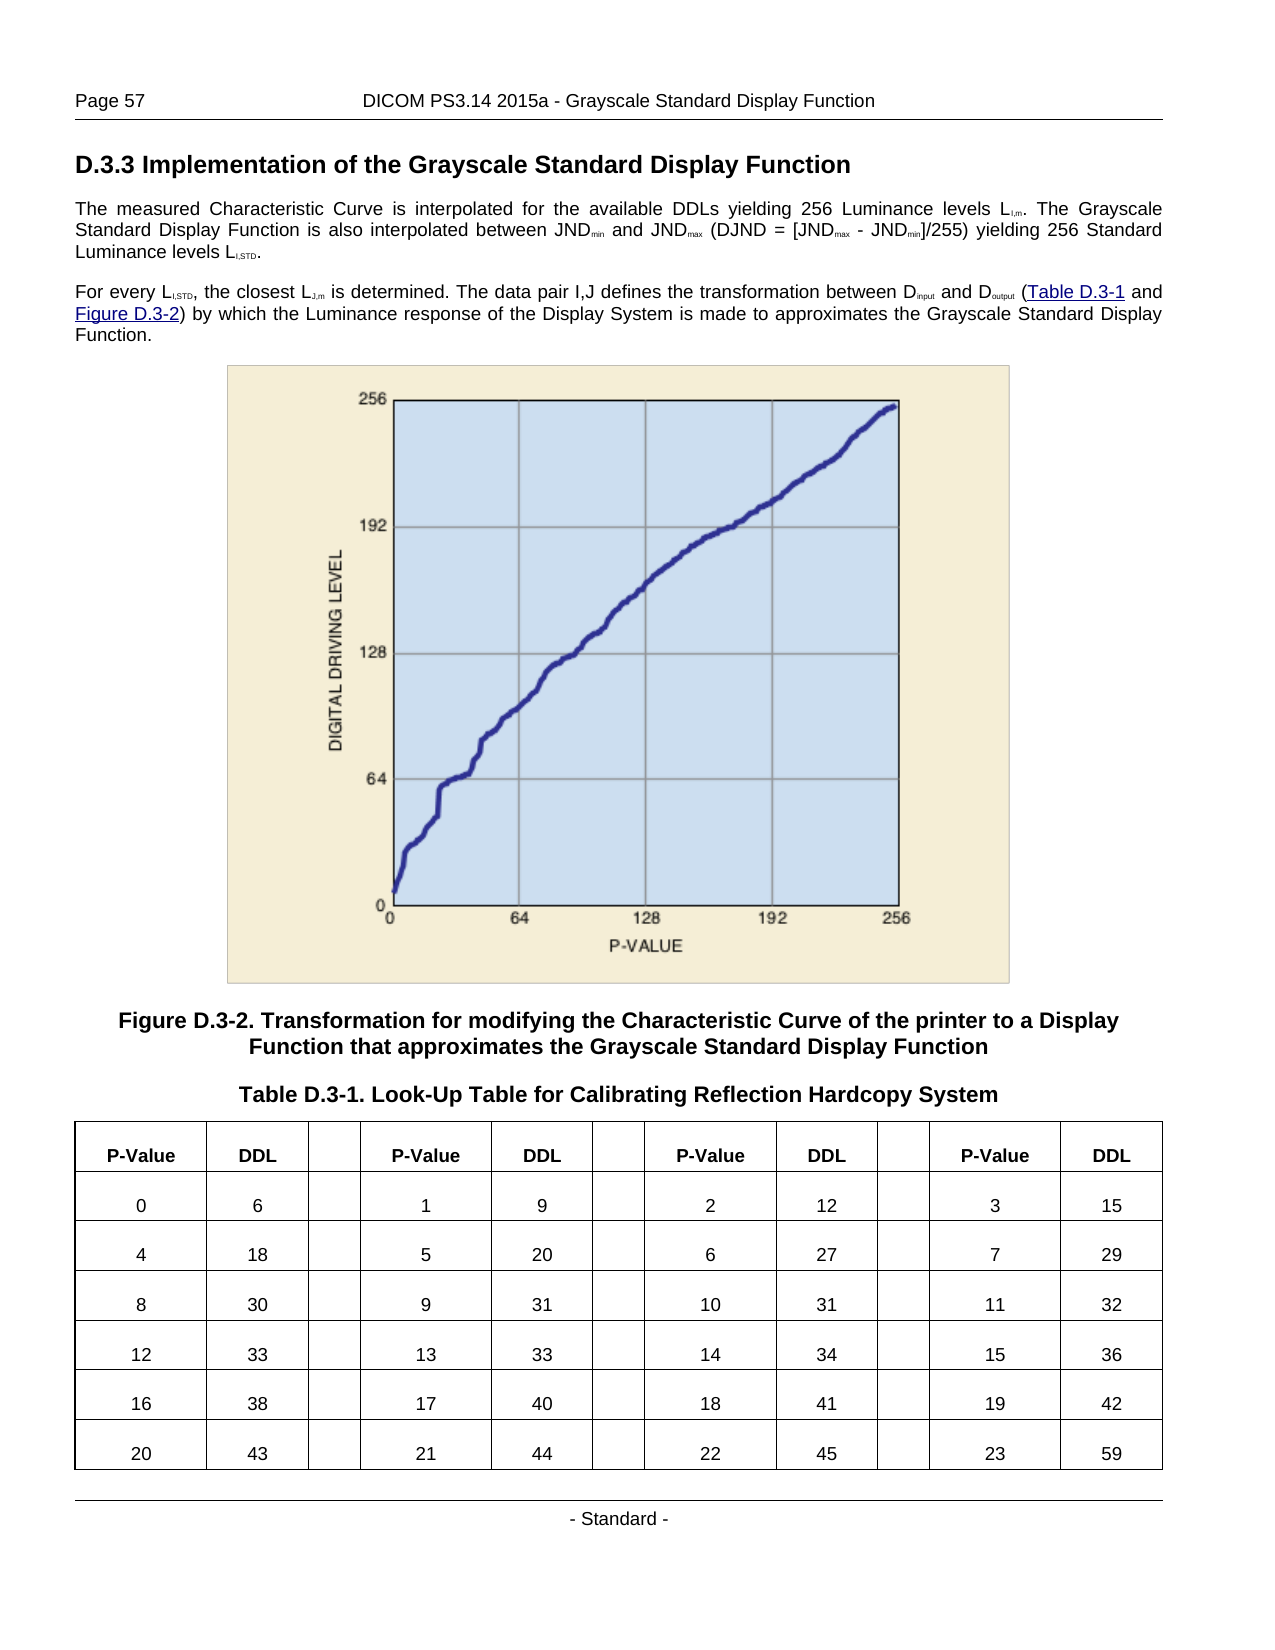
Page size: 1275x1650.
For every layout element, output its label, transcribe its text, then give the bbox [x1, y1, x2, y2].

table_cell [593, 1172, 644, 1220]
table_cell 12 [777, 1172, 877, 1220]
table_cell 3 [930, 1172, 1060, 1220]
picture [226, 364, 1011, 985]
table_cell [593, 1420, 644, 1469]
table_cell [878, 1221, 929, 1270]
table_cell 31 [492, 1271, 592, 1319]
table_cell 43 [207, 1420, 308, 1469]
table_header DDL [492, 1122, 592, 1171]
text For every LI,STD, the closest LJ,m is determined. The data pair I,J defines the transformation between Dinput and Doutput (Table D.3-1 and Figure D.3-2) by which the Luminance response of the Display System is made to approximates the Grayscale Standard Display Function. [75, 281, 1162, 346]
text Table D.3-1. Look-Up Table for Calibrating Reflection Hardcopy System [75, 1081, 1162, 1107]
table_cell [309, 1321, 360, 1369]
table_cell 20 [76, 1420, 206, 1469]
table_cell [593, 1321, 644, 1369]
table_cell [878, 1321, 929, 1369]
table_cell 36 [1061, 1321, 1162, 1369]
table_cell 41 [777, 1370, 877, 1419]
table_cell 18 [645, 1370, 776, 1419]
table_cell 42 [1061, 1370, 1162, 1419]
table_cell 5 [361, 1221, 491, 1270]
table_cell 14 [645, 1321, 776, 1369]
table_cell 20 [492, 1221, 592, 1270]
table_cell 6 [645, 1221, 776, 1270]
table_cell 22 [645, 1420, 776, 1469]
table_cell 7 [930, 1221, 1060, 1270]
table_cell 15 [1061, 1172, 1162, 1220]
text Figure D.3-2. Transformation for modifying the Characteristic Curve of the printer to a Display Function that approximates the Grayscale Standard Display Function [75, 1007, 1162, 1059]
table_cell 33 [492, 1321, 592, 1369]
table_cell 12 [76, 1321, 206, 1369]
table_cell 21 [361, 1420, 491, 1469]
table_cell 44 [492, 1420, 592, 1469]
table_header DDL [777, 1122, 877, 1171]
text D.3.3 Implementation of the Grayscale Standard Display Function [75, 150, 1162, 179]
table_cell 32 [1061, 1271, 1162, 1319]
table_cell [309, 1172, 360, 1220]
table_header [878, 1122, 929, 1171]
table_cell 15 [930, 1321, 1060, 1369]
table_cell 33 [207, 1321, 308, 1369]
table_cell 59 [1061, 1420, 1162, 1469]
table_cell 6 [207, 1172, 308, 1220]
table_cell 31 [777, 1271, 877, 1319]
table_header P-Value [76, 1122, 206, 1171]
table_cell 2 [645, 1172, 776, 1220]
table_cell 16 [76, 1370, 206, 1419]
table_header P-Value [645, 1122, 776, 1171]
table_cell 19 [930, 1370, 1060, 1419]
table_cell [309, 1271, 360, 1319]
table_cell 1 [361, 1172, 491, 1220]
table_cell 29 [1061, 1221, 1162, 1270]
table_cell 9 [361, 1271, 491, 1319]
table_cell 45 [777, 1420, 877, 1469]
table_cell 30 [207, 1271, 308, 1319]
table_cell 13 [361, 1321, 491, 1369]
table_cell 0 [76, 1172, 206, 1220]
table_cell 8 [76, 1271, 206, 1319]
table_cell [593, 1271, 644, 1319]
table_cell [309, 1420, 360, 1469]
table_cell [309, 1370, 360, 1419]
table_cell 38 [207, 1370, 308, 1419]
table_header [593, 1122, 644, 1171]
table_cell [878, 1172, 929, 1220]
table_cell [593, 1221, 644, 1270]
table_cell [878, 1370, 929, 1419]
table_cell [309, 1221, 360, 1270]
table_header DDL [1061, 1122, 1162, 1171]
table_cell 17 [361, 1370, 491, 1419]
table_cell 11 [930, 1271, 1060, 1319]
table_header DDL [207, 1122, 308, 1171]
table_header P-Value [930, 1122, 1060, 1171]
table_cell 4 [76, 1221, 206, 1270]
table_cell 34 [777, 1321, 877, 1369]
table_header P-Value [361, 1122, 491, 1171]
table_cell [878, 1271, 929, 1319]
table_cell [878, 1420, 929, 1469]
table_cell 9 [492, 1172, 592, 1220]
table_cell 18 [207, 1221, 308, 1270]
table_cell [593, 1370, 644, 1419]
table_cell 10 [645, 1271, 776, 1319]
table_cell 23 [930, 1420, 1060, 1469]
table_header [309, 1122, 360, 1171]
table_cell 27 [777, 1221, 877, 1270]
text The measured Characteristic Curve is interpolated for the available DDLs yielding 256 Luminance levels LI,m. The Grayscale Standard Display Function is also interpolated between JNDmin and JNDmax (DJND = [JNDmax - JNDmin]/255) yielding 256 Standard Luminance levels LI,STD. [75, 197, 1162, 262]
table_cell 40 [492, 1370, 592, 1419]
